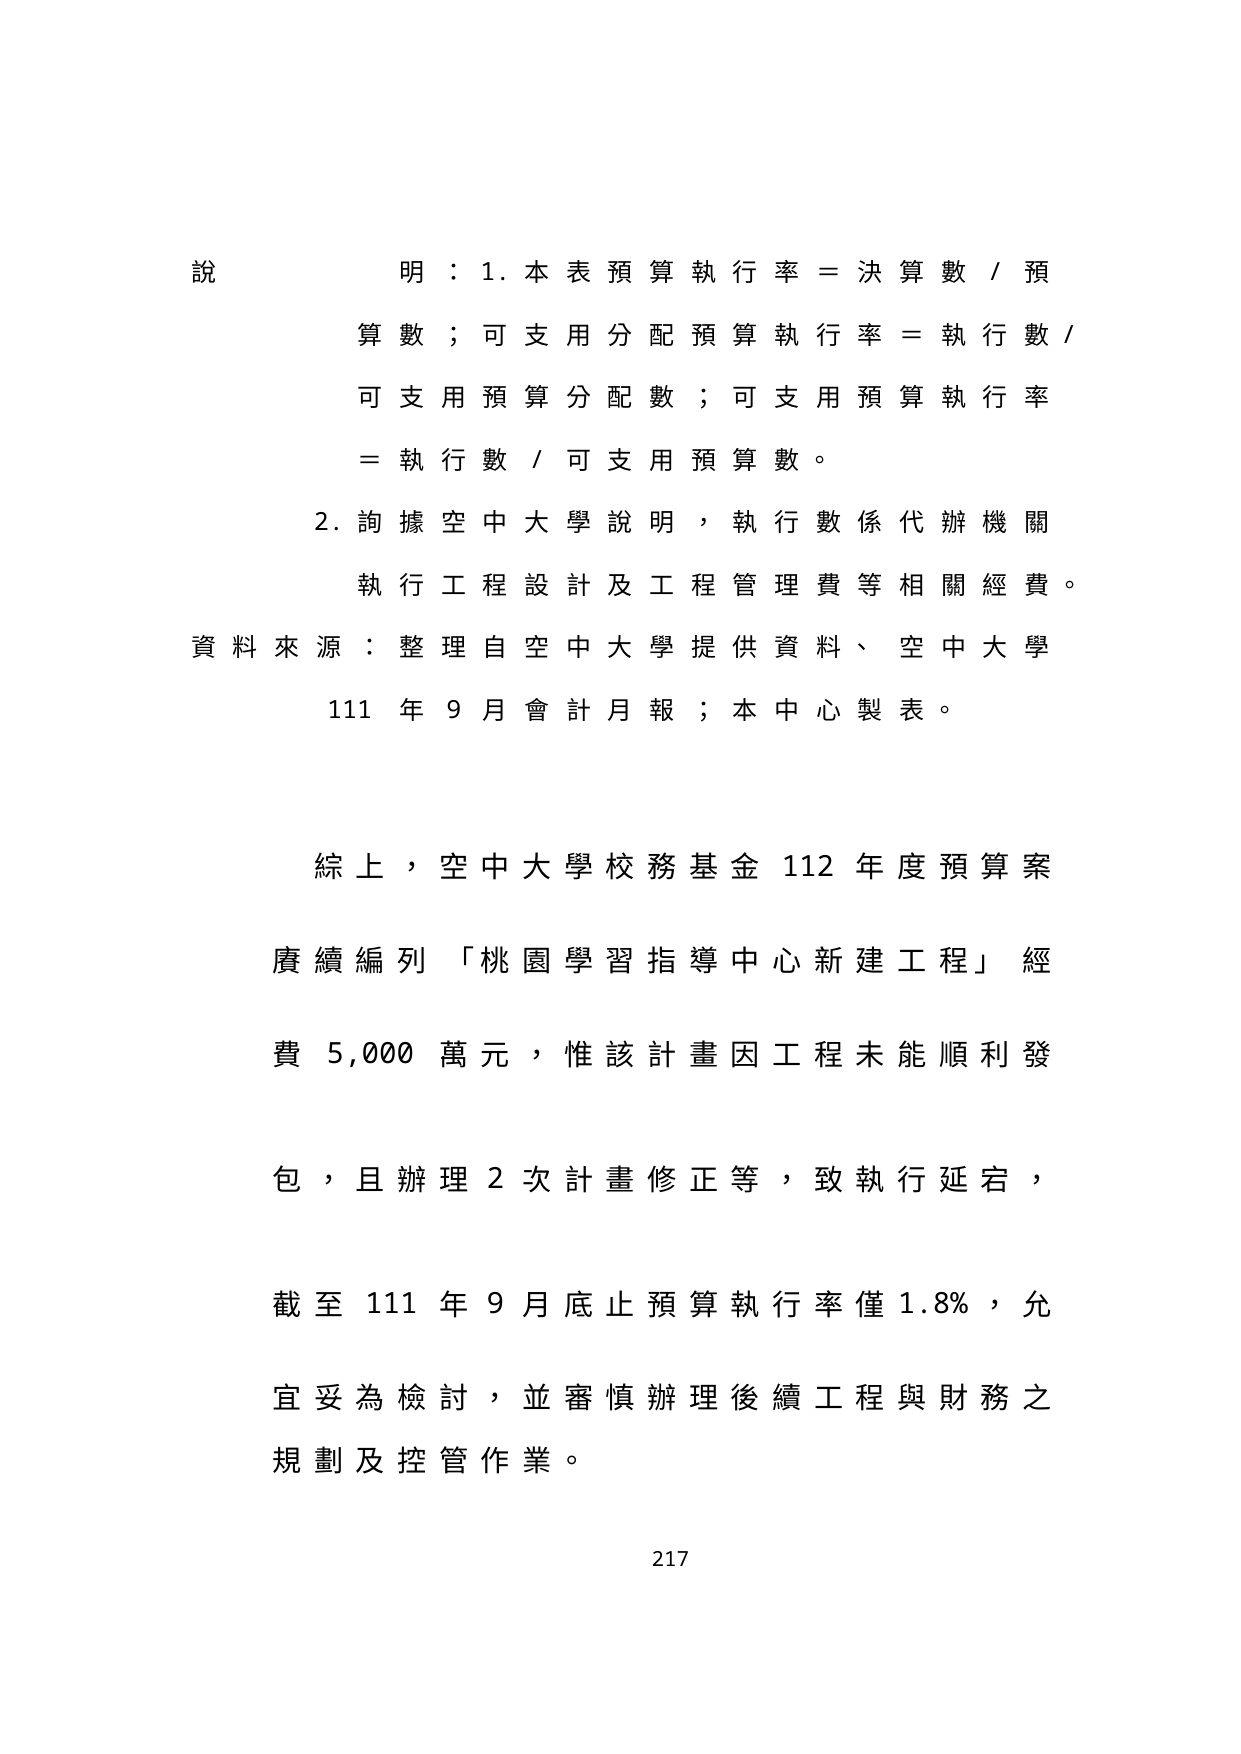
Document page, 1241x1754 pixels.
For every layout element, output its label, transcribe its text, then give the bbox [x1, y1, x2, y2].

text 資料來源：整理自空中大學提供資料、空中大學111年9月會計月報；本中心製表。 [167, 604, 1080, 729]
text 綜上，空中大學校務基金112年度預算案賡續編列「桃園學習指導中心新建工程」經費5,000萬元，惟該計畫因工程未能順利發包，且辦理2次計畫修正等，致執行延宕，截至111年9月底止預算執行率僅1.8%，允宜妥為檢討，並審慎辦理後續工程與財務之規劃及控管作業。 [242, 792, 1058, 1479]
text 說 明：1.本表預算執行率＝決算數/預算數；可支用分配預算執行率＝執行數/可支用預算分配數；可支用預算執行率＝執行數/可支用預算數。 [167, 229, 1080, 479]
text 2.詢據空中大學說明，執行數係代辦機關執行工程設計及工程管理費等相關經費。 [292, 479, 1080, 604]
